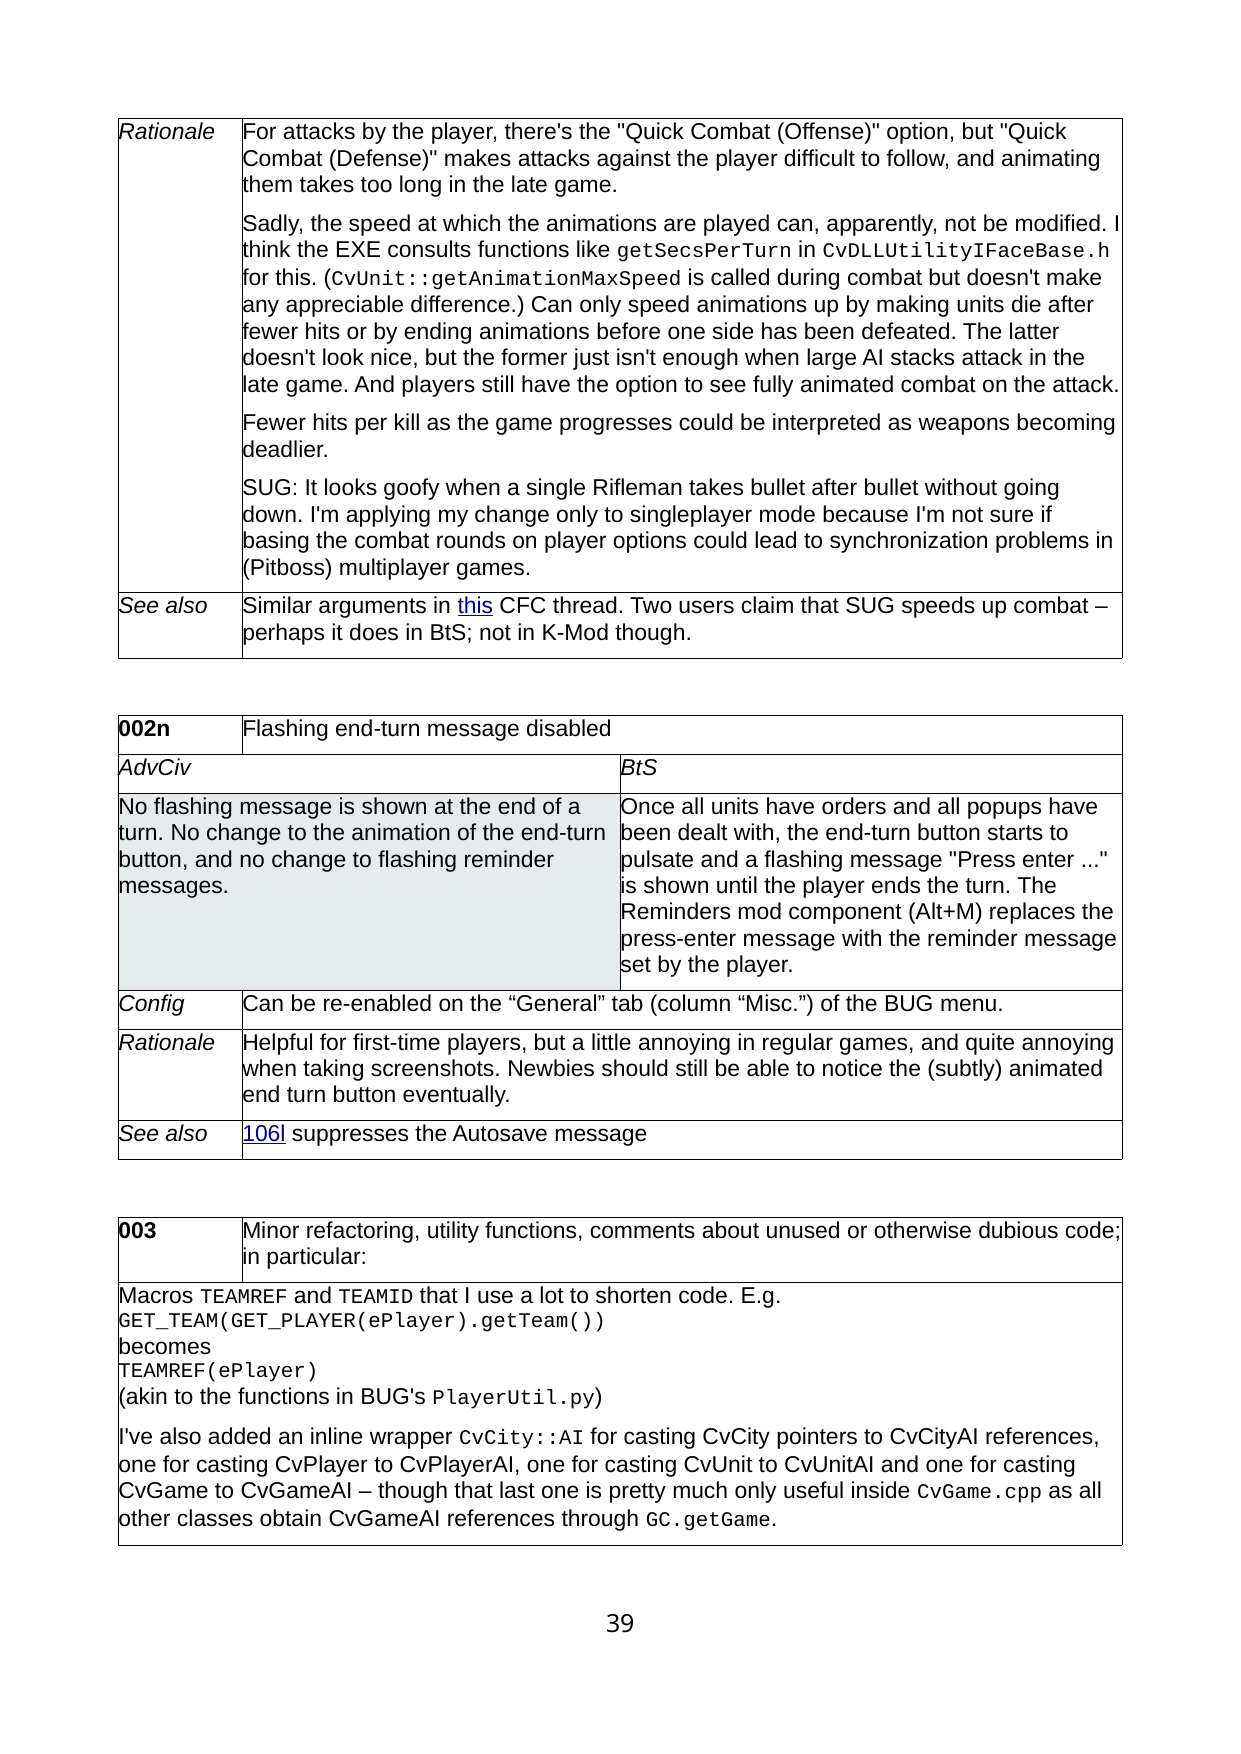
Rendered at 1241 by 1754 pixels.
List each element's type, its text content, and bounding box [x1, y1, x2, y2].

table_cell Rationale [119, 1030, 242, 1120]
table_cell Can be re-enabled on the “General” tab (column “Misc.”) of the BUG menu. [243, 991, 1122, 1028]
table_cell Once all units have orders and all popups have been dealt with, the end-turn button starts to pulsate and a flashing message "Press enter ..." is shown until the player ends the turn. The Reminders mod component (Alt+M) replaces the press-enter message with the reminder message set by the player. [621, 794, 1122, 990]
table_cell AdvCiv [119, 755, 620, 793]
table_cell BtS [621, 755, 1122, 793]
table_cell Rationale [119, 119, 242, 592]
table_header 003 [119, 1218, 242, 1282]
table_cell Helpful for first-time players, but a little annoying in regular games, and quite annoying when taking screenshots. Newbies should still be able to notice the (subtly) animated end turn button eventually. [243, 1030, 1122, 1120]
table_header 002n [119, 716, 242, 754]
table_cell See also [119, 1121, 242, 1159]
table_cell Similar arguments in this CFC thread. Two users claim that SUG speeds up combat – perhaps it does in BtS; not in K-Mod though. [243, 593, 1122, 657]
table_cell Macros TEAMREF and TEAMID that I use a lot to shorten code. E.g. GET_TEAM(GET_PLAYER(ePlayer).getTeam()) becomes TEAMREF(ePlayer) (akin to the functions in BUG's PlayerUtil.py) I've also added an inline wrapper CvCity::AI for casting CvCity pointers to CvCityAI references, one for casting CvPlayer to CvPlayerAI, one for casting CvUnit to CvUnitAI and one for casting CvGame to CvGameAI – though that last one is pretty much only useful inside CvGame.cpp as all other classes obtain CvGameAI references through GC.getGame. [119, 1283, 1122, 1545]
table_cell 106l suppresses the Autosave message [243, 1121, 1122, 1159]
table_cell Config [119, 991, 242, 1028]
table_cell For attacks by the player, there's the "Quick Combat (Offense)" option, but "Quick Combat (Defense)" makes attacks against the player difficult to follow, and animating them takes too long in the late game. Sadly, the speed at which the animations are played can, apparently, not be modified. I think the EXE consults functions like getSecsPerTurn in CvDLLUtilityIFaceBase.h for this. (CvUnit::getAnimationMaxSpeed is called during combat but doesn't make any appreciable difference.) Can only speed animations up by making units die after fewer hits or by ending animations before one side has been defeated. The latter doesn't look nice, but the former just isn't enough when large AI stacks attack in the late game. And players still have the option to see fully animated combat on the attack. Fewer hits per kill as the game progresses could be interpreted as weapons becoming deadlier. SUG: It looks goofy when a single Rifleman takes bullet after bullet without going down. I'm applying my change only to singleplayer mode because I'm not sure if basing the combat rounds on player options could lead to synchronization problems in (Pitboss) multiplayer games. [243, 119, 1122, 592]
table_header Flashing end-turn message disabled [243, 716, 1122, 754]
table_header Minor refactoring, utility functions, comments about unused or otherwise dubious code; in particular: [243, 1218, 1122, 1282]
table_cell See also [119, 593, 242, 657]
table_cell No flashing message is shown at the end of a turn. No change to the animation of the end-turn button, and no change to flashing reminder messages. [119, 794, 620, 990]
